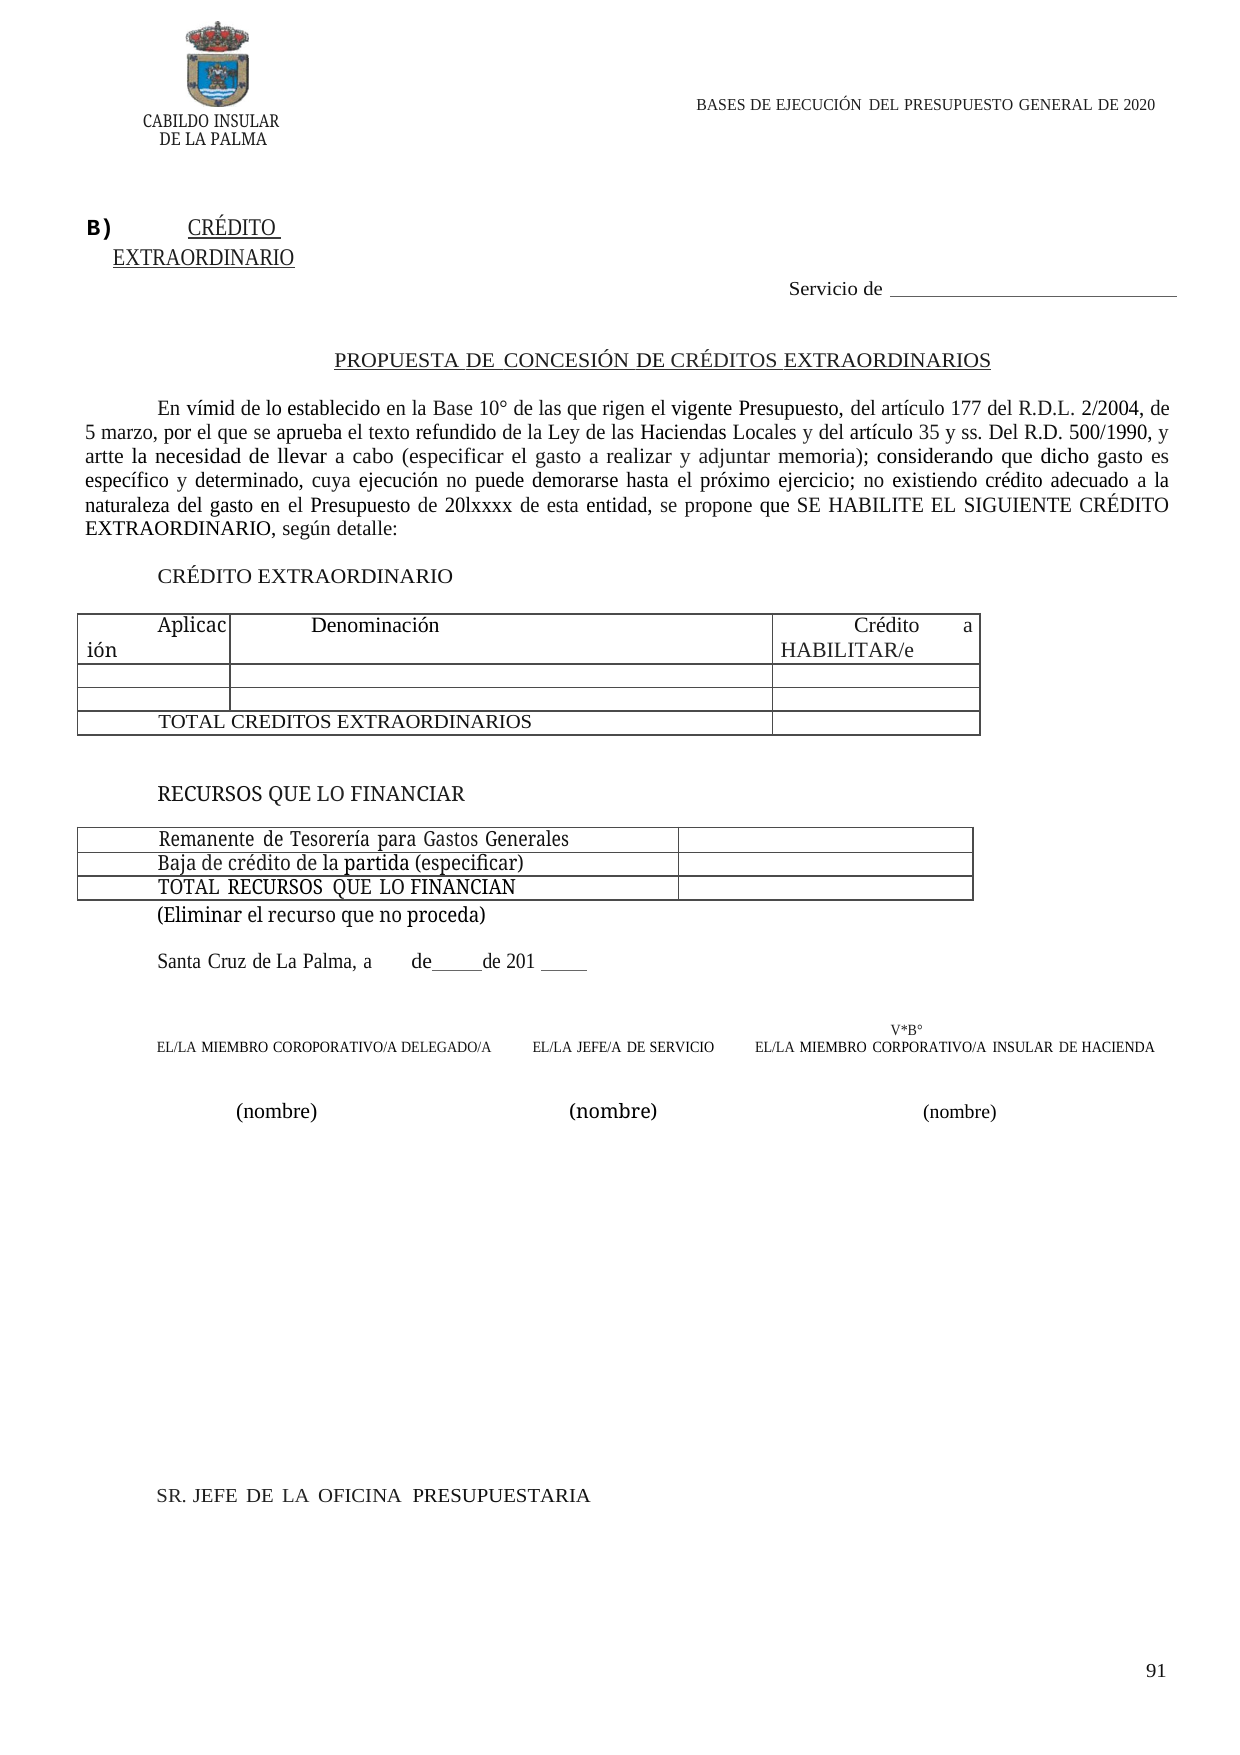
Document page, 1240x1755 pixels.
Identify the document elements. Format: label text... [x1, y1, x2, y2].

text Servicio de [789, 276, 1237, 299]
list CRÉDITO EXTRAORDINARIO [86, 213, 399, 270]
text PROPUESTA DE CONCESIÓN DE CRÉDITOS EXTRAORDINARIOS [334, 348, 1237, 372]
text (Eliminar el recurso que no proceda) [157, 900, 1237, 929]
table_cell [773, 712, 979, 734]
table_cell [78, 665, 229, 687]
text EL/LA MIEMBRO COROPORATIVO/A DELEGADO/A EL/LA JEFE/A DE SERVICIO EL/LA MIEMBRO CORPORATIVO/A INSULAR DE HACIENDA [157, 1038, 1237, 1056]
table_cell Baja de crédito de la partida (especificar) [78, 853, 678, 875]
table_cell [78, 688, 229, 710]
table_cell [679, 853, 972, 875]
text RECURSOS QUE LO FINANCIAR [157, 779, 1237, 808]
text CABILDO INSULAR DE LA PALMA [143, 112, 304, 151]
picture [185, 21, 249, 107]
text V*B° [890, 1021, 1237, 1038]
text En vímid de lo establecido en la Base 10° de las que rigen el vigente Presupuesto, del artículo 177 del R.D.L. 2/2004, de 5 marzo, por el que se aprueba el texto refundido de la Ley de las Haciendas Locales y del artículo 35 y ss. Del R.D. 500/1990, y artte la necesidad de llevar a cabo (especificar el gasto a realizar y adjuntar memoria); considerando que dicho gasto es específico y determinado, cuya ejecución no puede demorarse hasta el próximo ejercicio; no existiendo crédito adecuado a la naturaleza del gasto en el Presupuesto de 20lxxxx de esta entidad, se propone que SE HABILITE EL SIGUIENTE CRÉDITO EXTRAORDINARIO, según detalle: [85, 396, 1170, 540]
text BASES DE EJECUCIÓN DEL PRESUPUESTO GENERAL DE 2020 [694, 95, 1157, 114]
table_header Aplicac ión [78, 615, 229, 663]
table_header Remanente de Tesorería para Gastos Generales [78, 828, 678, 852]
table_header [679, 828, 972, 852]
table_header Denominación [231, 615, 772, 663]
table_cell [231, 688, 772, 710]
text SR. JEFE DE LA OFICINA PRESUPUESTARIA [156, 1484, 1237, 1507]
text (nombre) (nombre) (nombre) [2, 1098, 1230, 1124]
table_cell [773, 665, 979, 687]
table_header Crédito a HABILITAR/e [773, 615, 979, 663]
table_cell [773, 688, 979, 710]
text CRÉDITO EXTRAORDINARIO [157, 564, 1237, 588]
table_cell TOTAL CREDITOS EXTRAORDINARIOS [78, 712, 772, 734]
table_cell [231, 665, 772, 687]
table_cell [679, 877, 972, 899]
text Santa Cruz de La Palma, a de de 201 [157, 948, 1237, 973]
table_cell TOTAL RECURSOS QUE LO FINANCIAN [78, 877, 678, 899]
